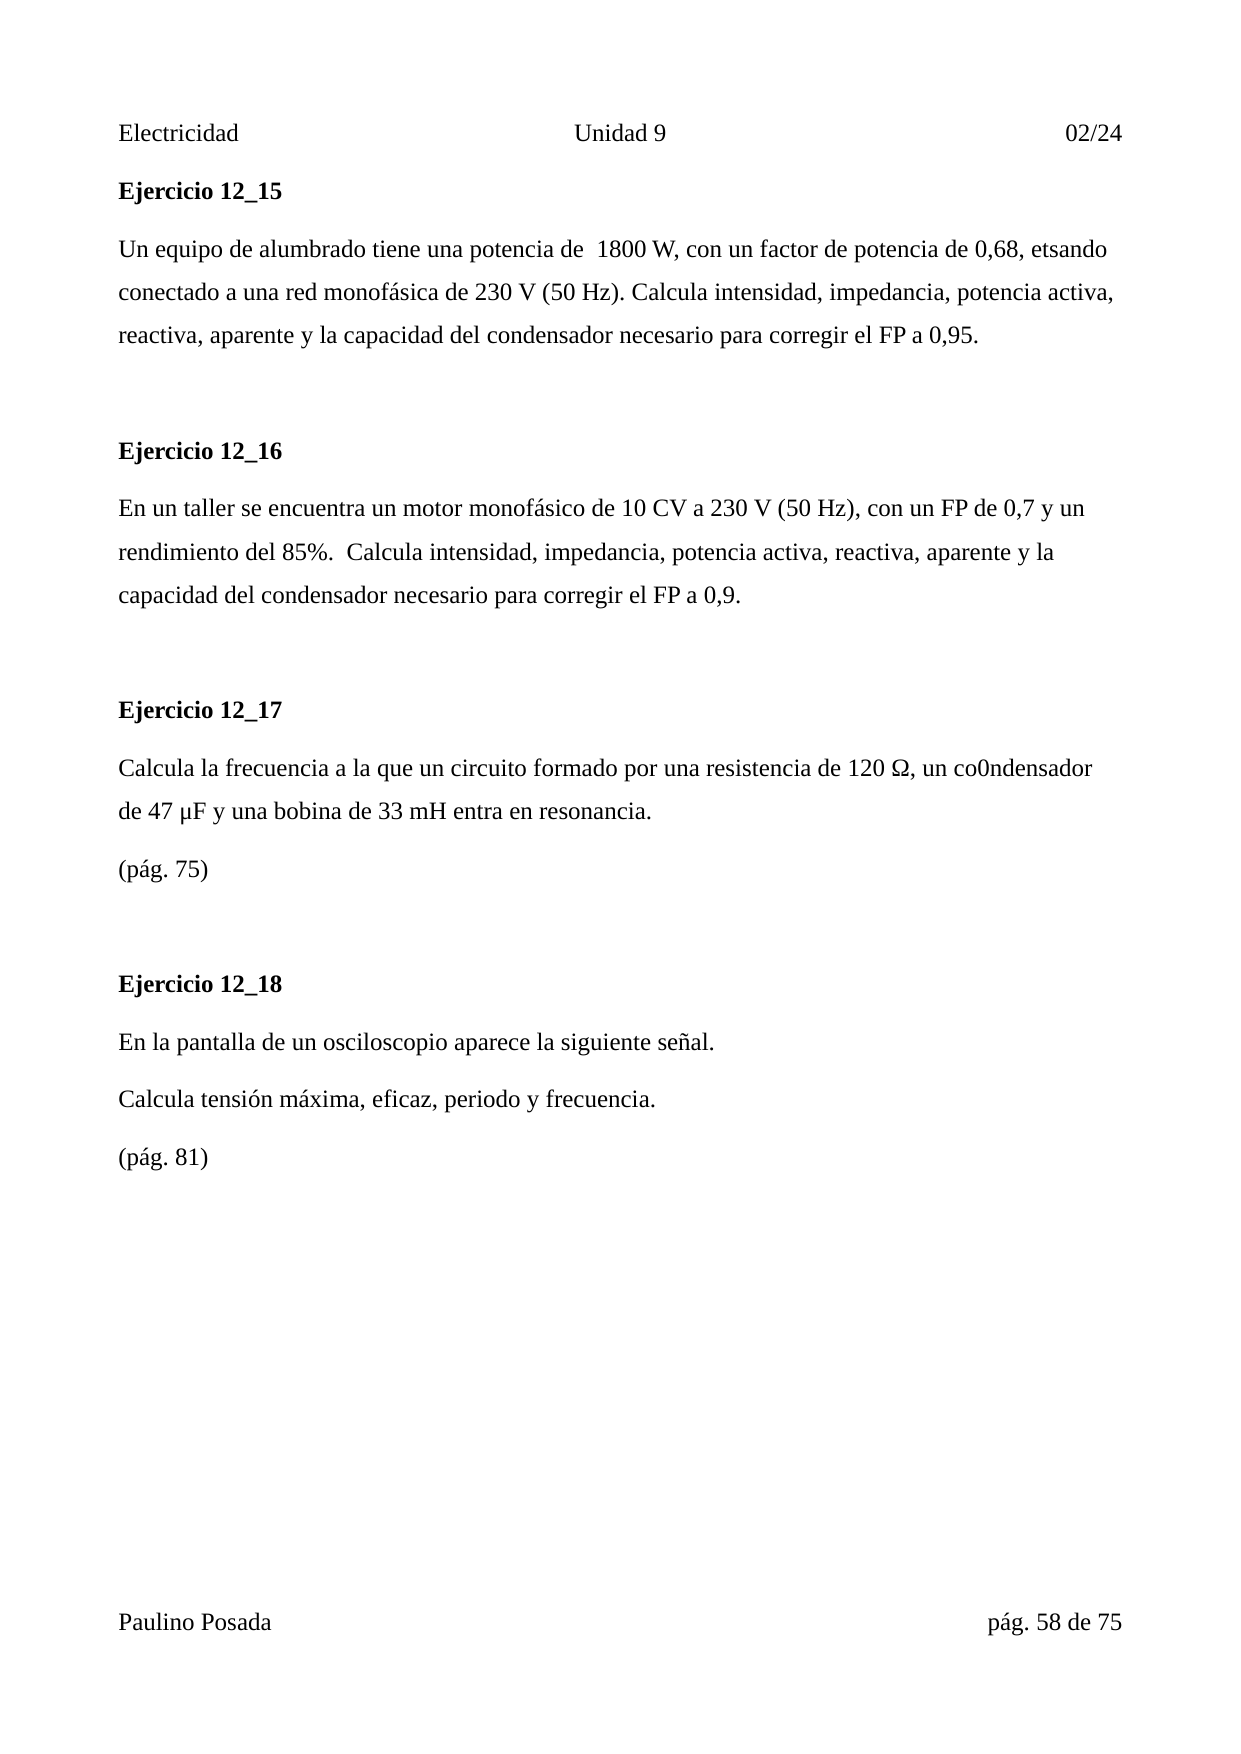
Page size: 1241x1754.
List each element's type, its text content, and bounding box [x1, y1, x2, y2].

text En la pantalla de un osciloscopio aparece la siguiente señal. [118, 1027, 1122, 1056]
text Ejercicio 12_18 [118, 969, 1122, 998]
text Calcula la frecuencia a la que un circuito formado por una resistencia de 120 Ω, un co0ndensador de 47 μF y una bobina de 33 mH entra en resonancia. [118, 753, 1122, 825]
text Ejercicio 12_15 [118, 176, 1122, 205]
text (pág. 75) [118, 854, 1122, 882]
text Ejercicio 12_16 [118, 436, 1122, 464]
text En un taller se encuentra un motor monofásico de 10 CV a 230 V (50 Hz), con un FP de 0,7 y un rendimiento del 85%. Calcula intensidad, impedancia, potencia activa, reactiva, aparente y la capacidad del condensador necesario para corregir el FP a 0,9. [118, 493, 1122, 608]
text Ejercicio 12_17 [118, 695, 1122, 724]
text (pág. 81) [118, 1142, 1122, 1171]
text Calcula tensión máxima, eficaz, periodo y frecuencia. [118, 1084, 1122, 1113]
text Un equipo de alumbrado tiene una potencia de 1800 W, con un factor de potencia de 0,68, etsando conectado a una red monofásica de 230 V (50 Hz). Calcula intensidad, impedancia, potencia activa, reactiva, aparente y la capacidad del condensador necesario para corregir el FP a 0,95. [118, 234, 1122, 349]
